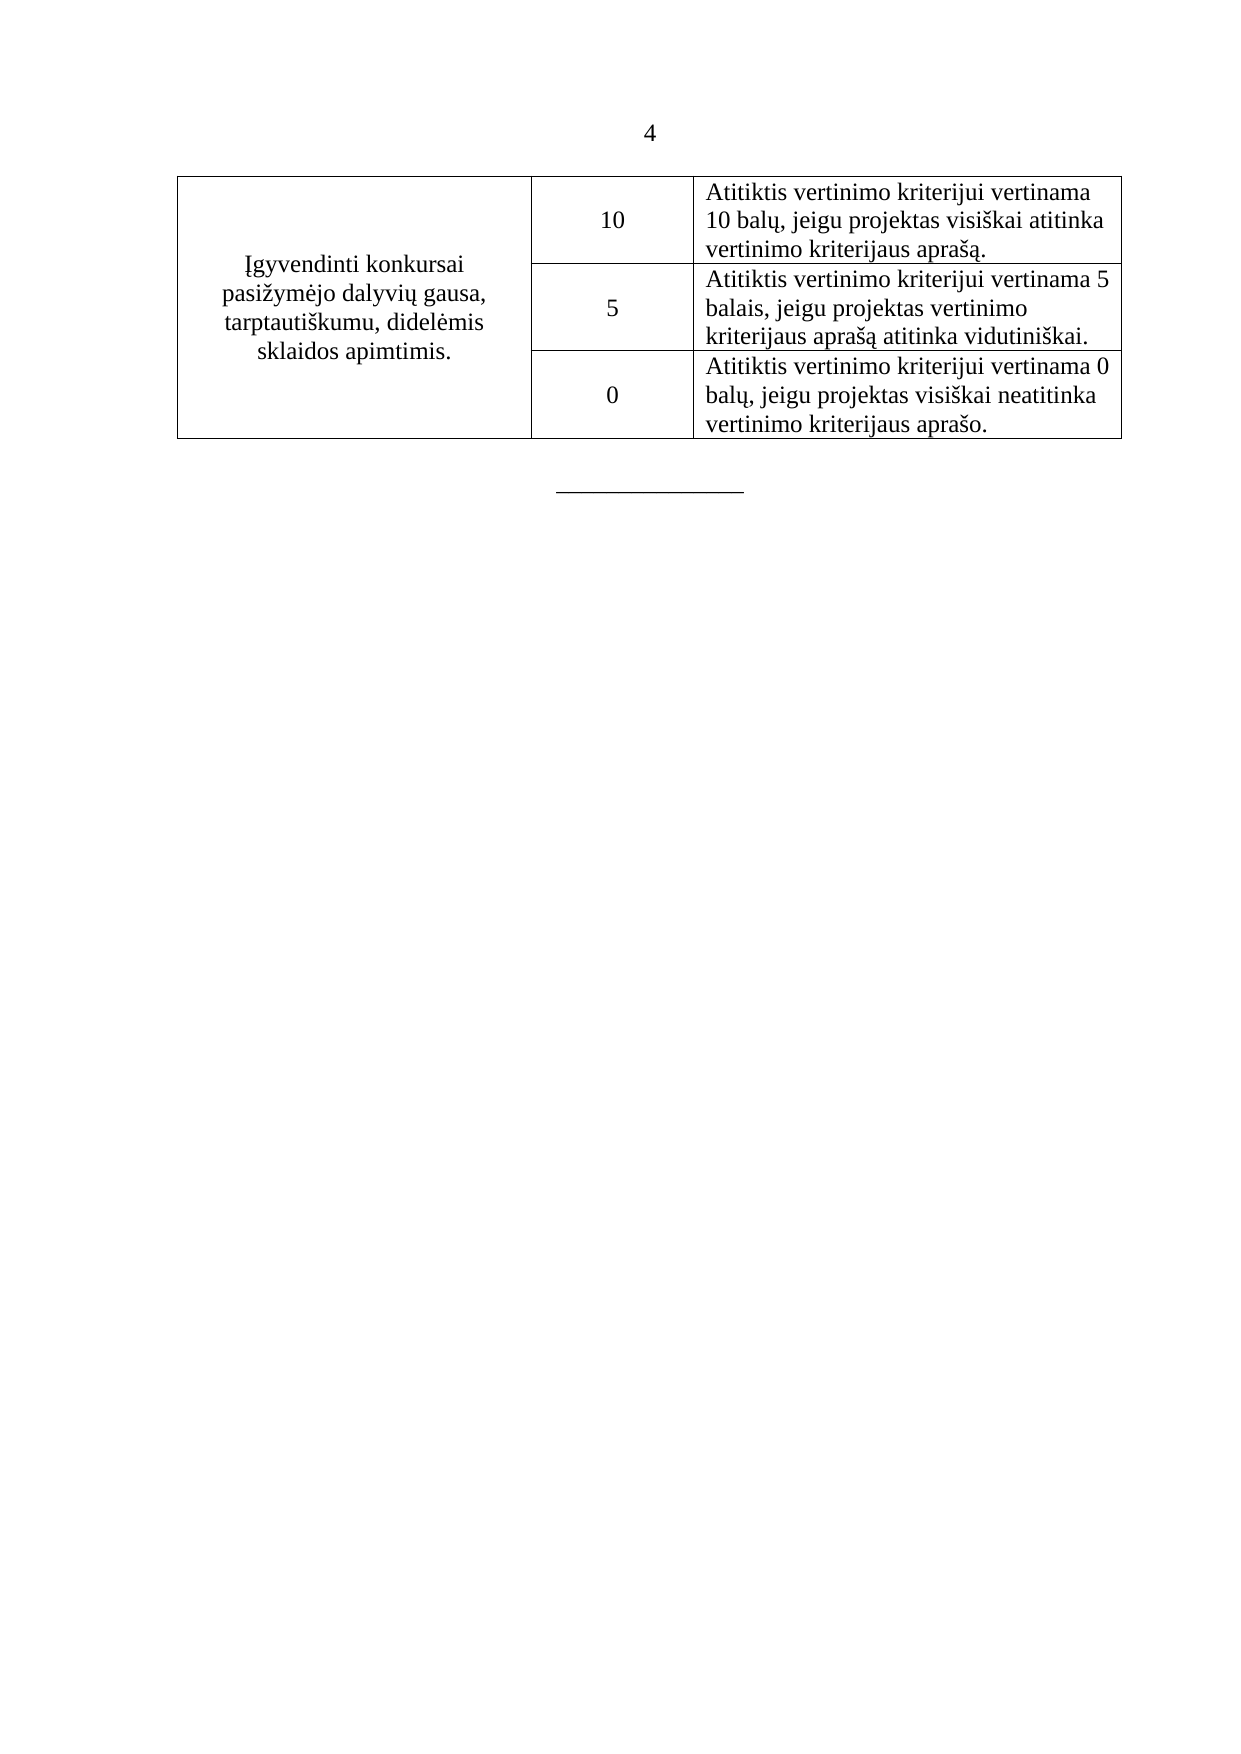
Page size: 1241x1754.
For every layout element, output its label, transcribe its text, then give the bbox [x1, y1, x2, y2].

text _______________ [177, 467, 1122, 496]
table_cell 0 [532, 351, 693, 437]
table_cell Atitiktis vertinimo kriterijui vertinama 0 balų, jeigu projektas visiškai neatitinka vertinimo kriterijaus aprašo. [694, 351, 1121, 437]
table_cell Atitiktis vertinimo kriterijui vertinama 10 balų, jeigu projektas visiškai atitinka vertinimo kriterijaus aprašą. [694, 177, 1121, 263]
table_cell Įgyvendinti konkursai pasižymėjo dalyvių gausa, tarptautiškumu, didelėmis sklaidos apimtimis. [178, 177, 531, 437]
table_cell 10 [532, 177, 693, 263]
table_cell 5 [532, 264, 693, 350]
table_cell Atitiktis vertinimo kriterijui vertinama 5 balais, jeigu projektas vertinimo kriterijaus aprašą atitinka vidutiniškai. [694, 264, 1121, 350]
